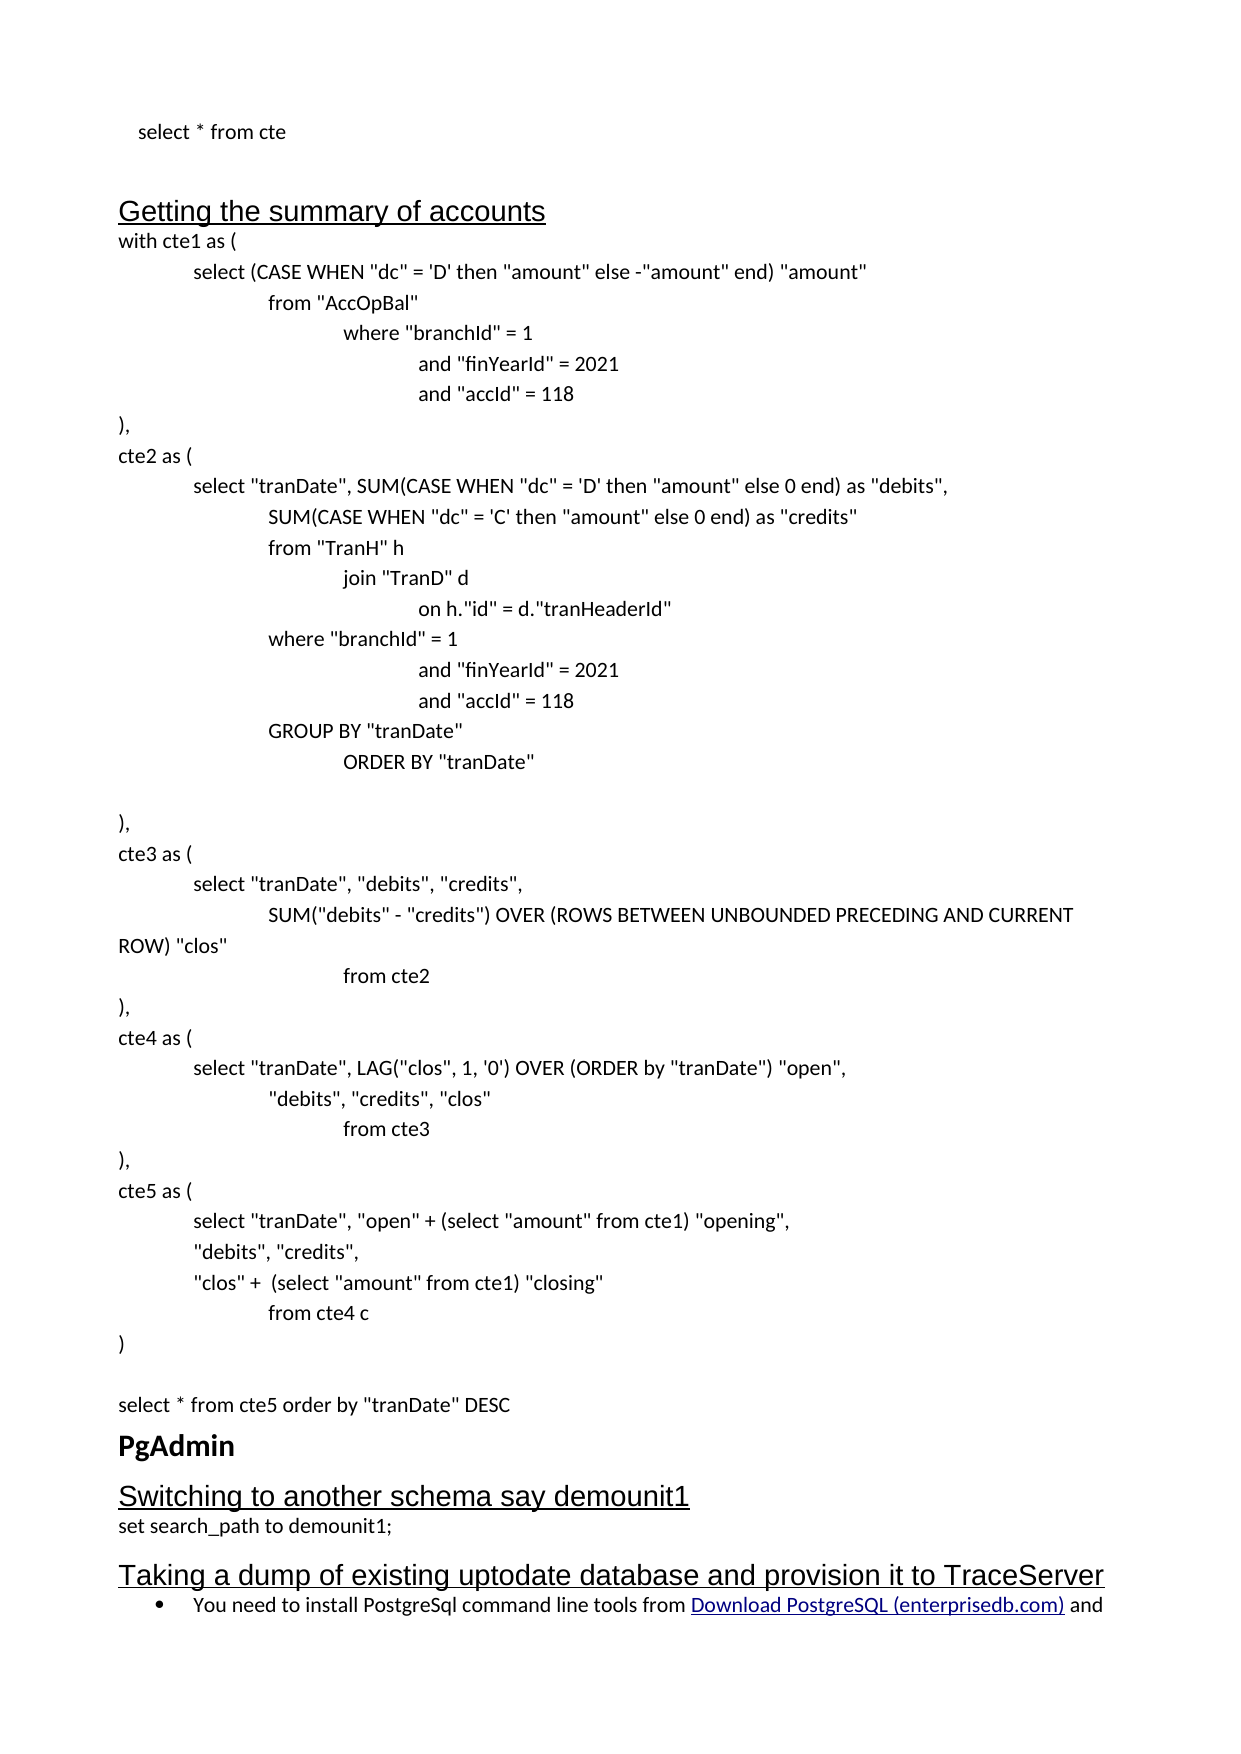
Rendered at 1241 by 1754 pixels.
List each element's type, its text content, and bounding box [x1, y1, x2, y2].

text where "branchId" = 1 [118, 319, 1122, 346]
text ), [118, 809, 1122, 836]
text cte5 as ( [118, 1177, 1122, 1203]
text select "tranDate", LAG("clos", 1, '0') OVER (ORDER by "tranDate") "open", [118, 1054, 1122, 1081]
text and "accId" = 118 [118, 381, 1122, 407]
text select "tranDate", "debits", "credits", [118, 871, 1122, 897]
subtitle Taking a dump of existing uptodate database and provision it to TraceServer [118, 1557, 1122, 1591]
text ORDER BY "tranDate" [118, 748, 1122, 775]
text "clos" + (select "amount" from cte1) "closing" [118, 1269, 1122, 1295]
list You need to install PostgreSql command line tools from Download PostgreSQL (enterprisedb.com) and [156, 1591, 1122, 1618]
text from "AccOpBal" [118, 289, 1122, 315]
text SUM("debits" - "credits") OVER (ROWS BETWEEN UNBOUNDED PRECEDING AND CURRENT ROW) "clos" [118, 901, 1122, 958]
text ), [118, 411, 1122, 438]
text cte2 as ( [118, 442, 1122, 468]
text from cte3 [118, 1116, 1122, 1142]
text where "branchId" = 1 [118, 626, 1122, 652]
text select "tranDate", SUM(CASE WHEN "dc" = 'D' then "amount" else 0 end) as "debits", [118, 472, 1122, 499]
text ), [118, 993, 1122, 1020]
text select (CASE WHEN "dc" = 'D' then "amount" else -"amount" end) "amount" [118, 258, 1122, 285]
text from "TranH" h [118, 534, 1122, 560]
text "debits", "credits", [118, 1238, 1122, 1265]
text with cte1 as ( [118, 227, 1122, 254]
subtitle Getting the summary of accounts [118, 194, 1122, 227]
text SUM(CASE WHEN "dc" = 'C' then "amount" else 0 end) as "credits" [118, 503, 1122, 530]
text join "TranD" d [118, 564, 1122, 591]
text select * from cte [118, 118, 1122, 145]
text set search_path to demounit1; [118, 1512, 1122, 1539]
text and "finYearId" = 2021 [118, 350, 1122, 377]
text cte3 as ( [118, 840, 1122, 867]
text ), [118, 1146, 1122, 1173]
subtitle Switching to another schema say demounit1 [118, 1479, 1122, 1512]
text "debits", "credits", "clos" [118, 1085, 1122, 1112]
text from cte2 [118, 962, 1122, 989]
subtitle PgAdmin [118, 1426, 1122, 1464]
text from cte4 c [118, 1299, 1122, 1326]
text ) [118, 1330, 1122, 1357]
text select "tranDate", "open" + (select "amount" from cte1) "opening", [118, 1207, 1122, 1234]
text select * from cte5 order by "tranDate" DESC [118, 1391, 1122, 1418]
text and "accId" = 118 [118, 687, 1122, 713]
text cte4 as ( [118, 1024, 1122, 1050]
text on h."id" = d."tranHeaderId" [118, 595, 1122, 622]
text GROUP BY "tranDate" [118, 717, 1122, 744]
text and "finYearId" = 2021 [118, 656, 1122, 683]
